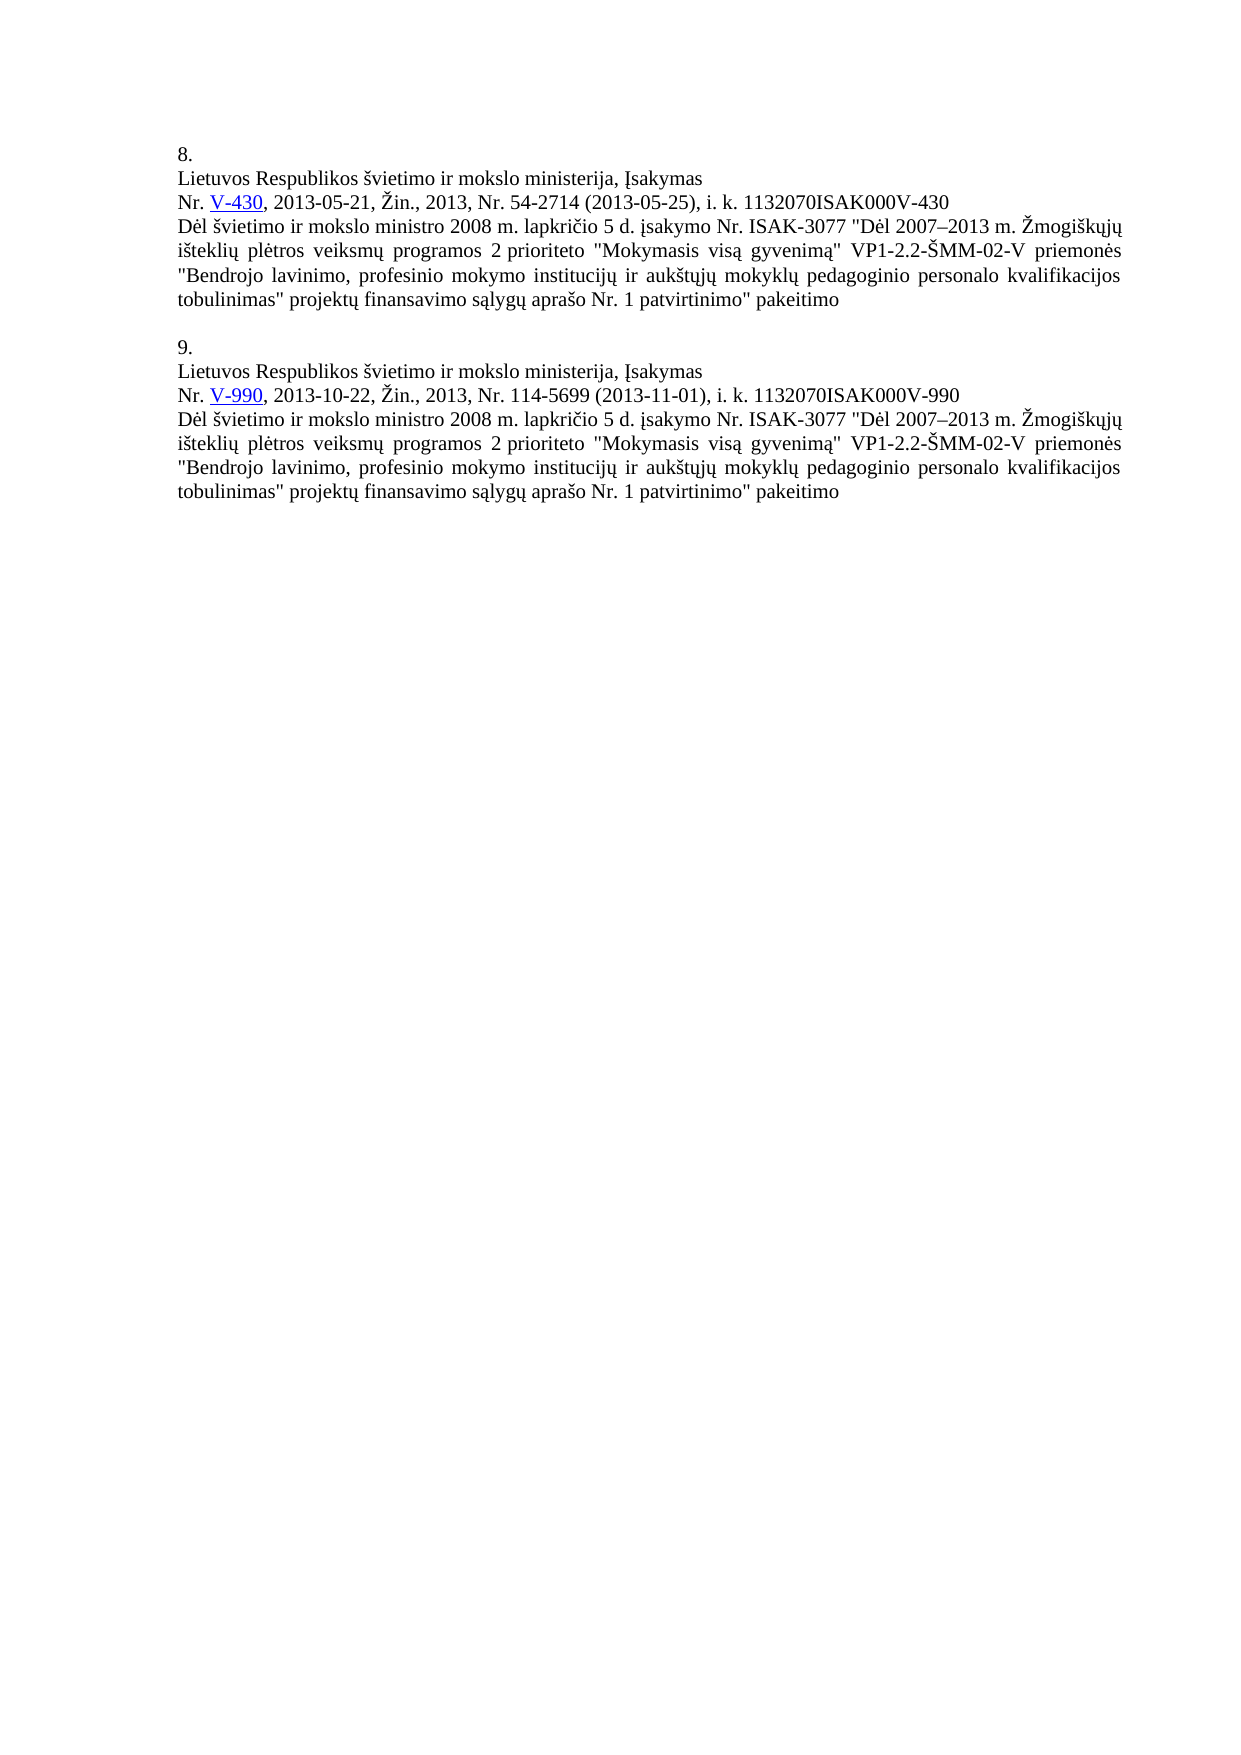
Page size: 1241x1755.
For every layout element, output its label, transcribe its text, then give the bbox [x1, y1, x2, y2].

text Nr. V-990, 2013-10-22, Žin., 2013, Nr. 114-5699 (2013-11-01), i. k. 1132070ISAK000V-990 [177, 383, 1122, 407]
text Nr. V-430, 2013-05-21, Žin., 2013, Nr. 54-2714 (2013-05-25), i. k. 1132070ISAK000V-430 [177, 190, 1122, 214]
text Lietuvos Respublikos švietimo ir mokslo ministerija, Įsakymas [177, 359, 1122, 383]
text 9. [177, 335, 1122, 359]
text Dėl švietimo ir mokslo ministro 2008 m. lapkričio 5 d. įsakymo Nr. ISAK-3077 "Dėl 2007–2013 m. Žmogiškųjų išteklių plėtros veiksmų programos 2 prioriteto "Mokymasis visą gyvenimą" VP1-2.2-ŠMM-02-V priemonės "Bendrojo lavinimo, profesinio mokymo institucijų ir aukštųjų mokyklų pedagoginio personalo kvalifikacijos tobulinimas" projektų finansavimo sąlygų aprašo Nr. 1 patvirtinimo" pakeitimo [177, 214, 1122, 311]
text Dėl švietimo ir mokslo ministro 2008 m. lapkričio 5 d. įsakymo Nr. ISAK-3077 "Dėl 2007–2013 m. Žmogiškųjų išteklių plėtros veiksmų programos 2 prioriteto "Mokymasis visą gyvenimą" VP1-2.2-ŠMM-02-V priemonės "Bendrojo lavinimo, profesinio mokymo institucijų ir aukštųjų mokyklų pedagoginio personalo kvalifikacijos tobulinimas" projektų finansavimo sąlygų aprašo Nr. 1 patvirtinimo" pakeitimo [177, 407, 1122, 503]
text Lietuvos Respublikos švietimo ir mokslo ministerija, Įsakymas [177, 166, 1122, 190]
text 8. [177, 142, 1122, 166]
